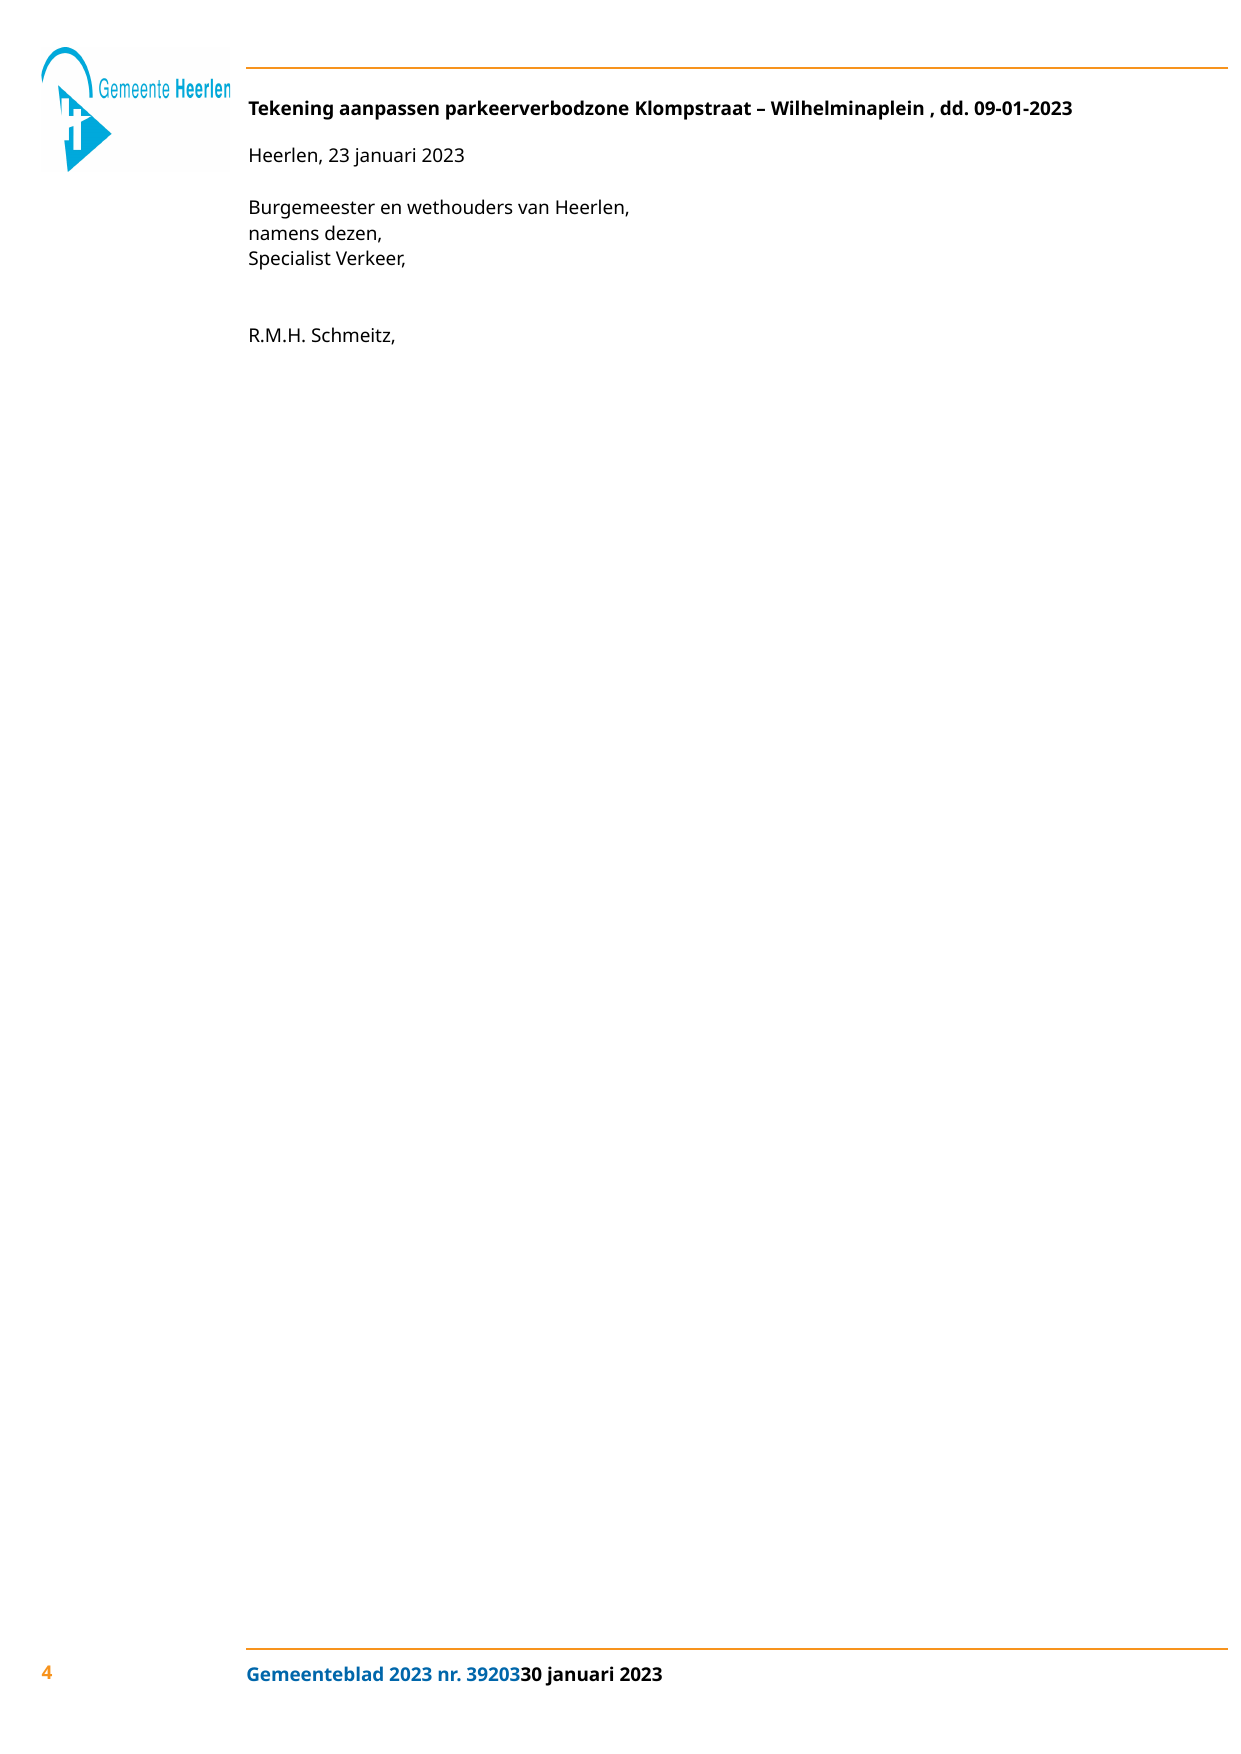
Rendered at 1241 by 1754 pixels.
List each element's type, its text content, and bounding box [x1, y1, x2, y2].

text R.M.H. Schmeitz, [248, 323, 1152, 348]
text Heerlen, 23 januari 2023 [248, 143, 1152, 168]
text Specialist Verkeer, [248, 246, 1152, 271]
text Tekening aanpassen parkeerverbodzone Klompstraat – Wilhelminaplein , dd. 09-01-2023 [248, 95, 1152, 121]
picture [41, 47, 59, 70]
picture [41, 47, 231, 172]
text Burgemeester en wethouders van Heerlen, [248, 194, 1152, 220]
text namens dezen, [248, 220, 1152, 246]
